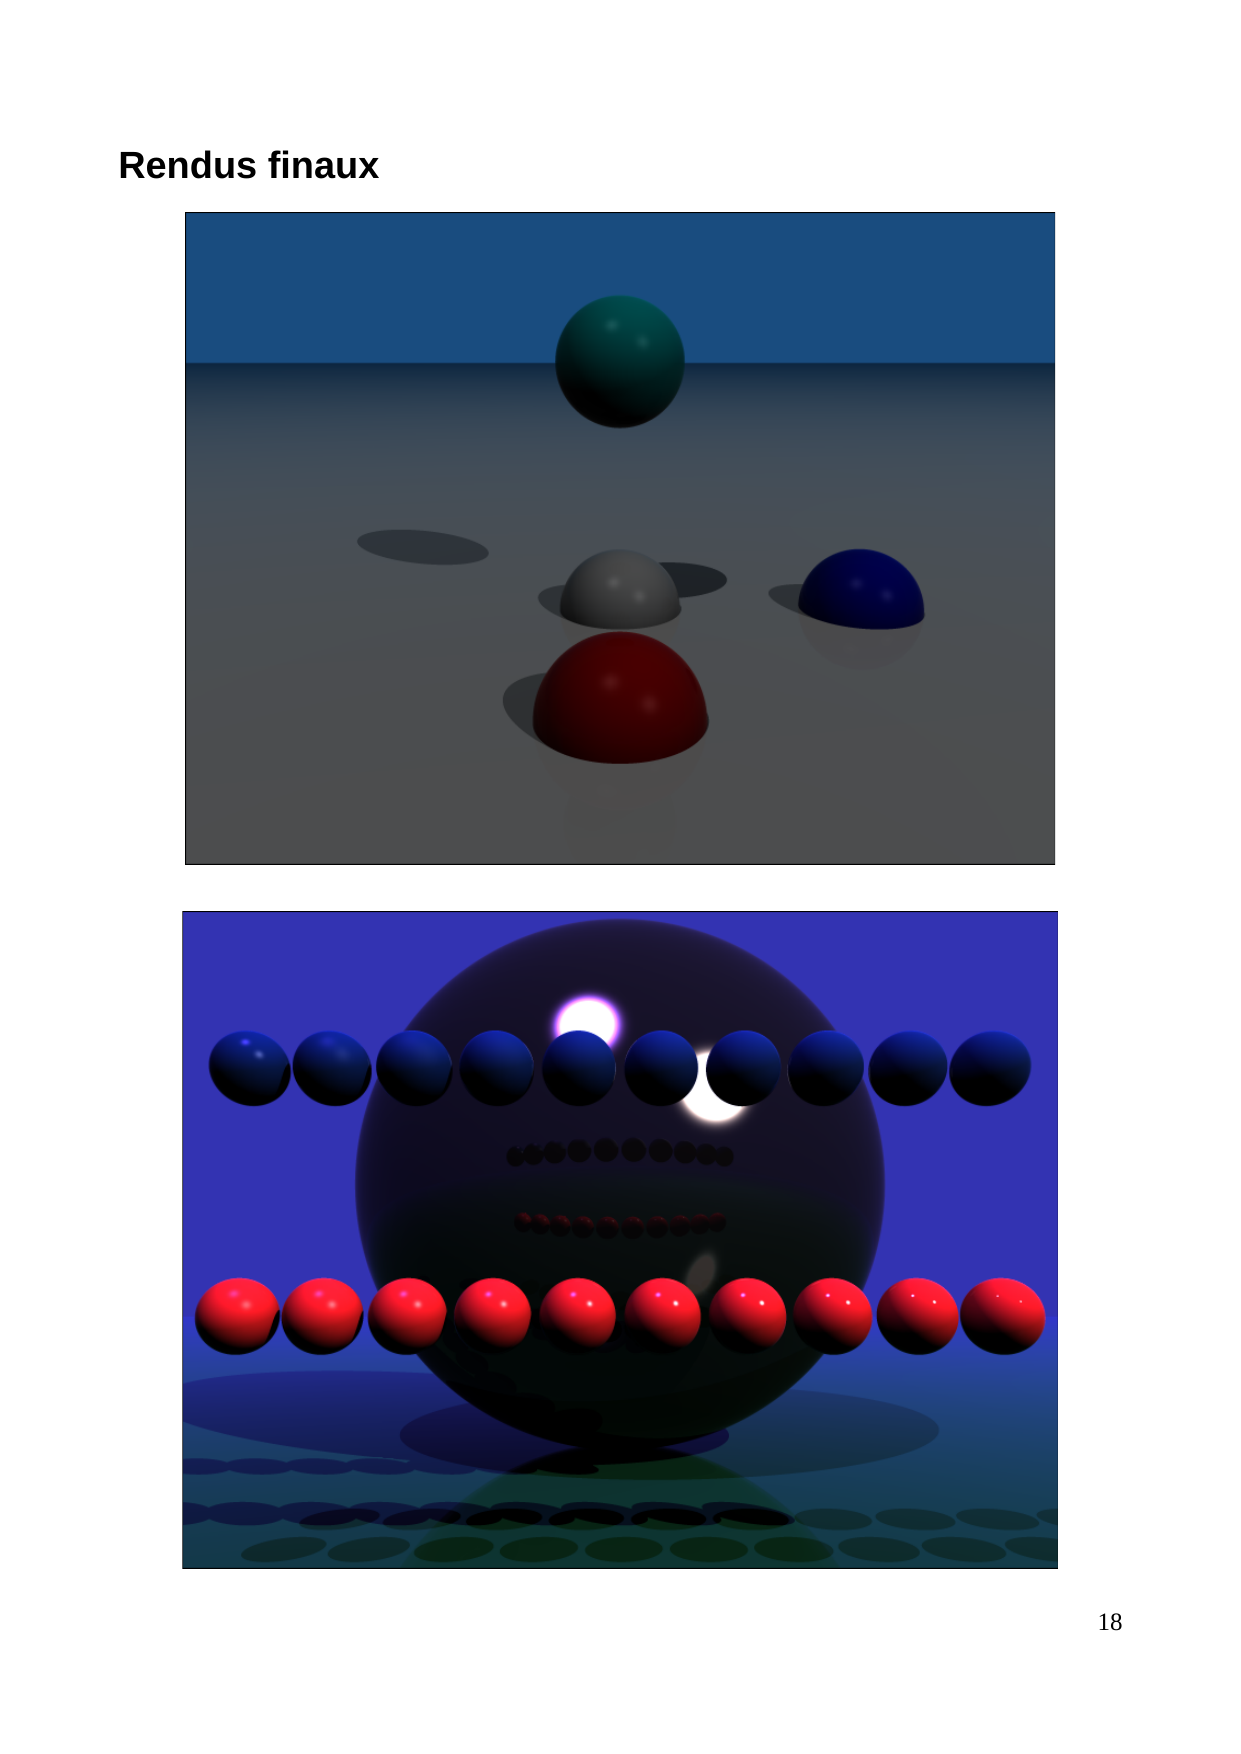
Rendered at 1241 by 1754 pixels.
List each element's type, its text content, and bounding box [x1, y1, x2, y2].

subtitle Rendus finaux [118, 143, 1122, 187]
picture [182, 911, 1058, 1569]
picture [185, 212, 1056, 865]
